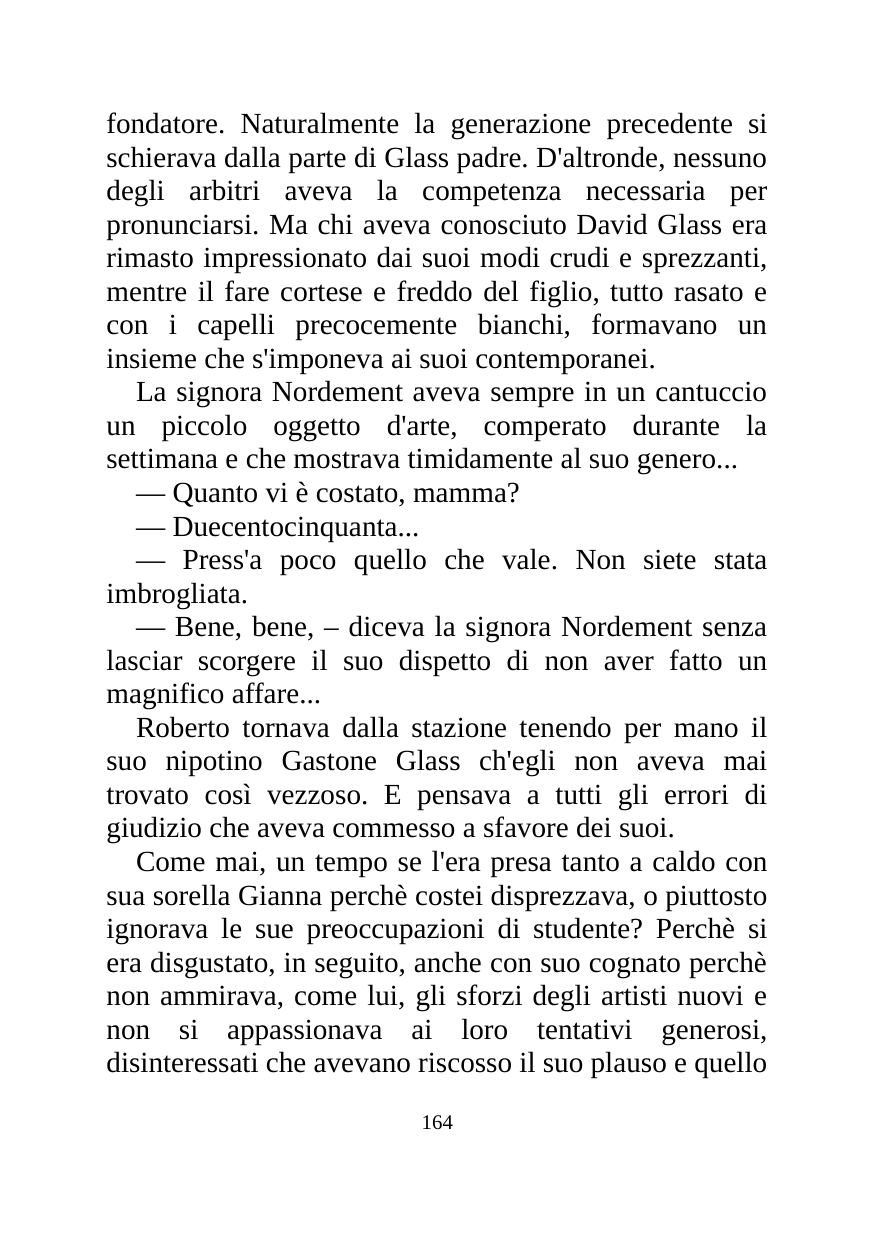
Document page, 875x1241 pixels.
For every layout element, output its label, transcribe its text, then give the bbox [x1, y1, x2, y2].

text — Quanto vi è costato, mamma? [106, 475, 768, 509]
text Come mai, un tempo se l'era presa tanto a caldo con sua sorella Gianna perchè costei disprezzava, o piuttosto ignorava le sue preoccupazioni di studente? Perchè si era disgustato, in seguito, anche con suo cognato perchè non ammirava, come lui, gli sforzi degli artisti nuovi e non si appassionava ai loro tentativi generosi, disinteressati che avevano riscosso il suo plauso e quello [106, 844, 768, 1079]
text — Duecentocinquanta... [106, 509, 768, 542]
text Roberto tornava dalla stazione tenendo per mano il suo nipotino Gastone Glass ch'egli non aveva mai trovato così vezzoso. E pensava a tutti gli errori di giudizio che aveva commesso a sfavore dei suoi. [106, 710, 768, 844]
text fondatore. Naturalmente la generazione precedente si schierava dalla parte di Glass padre. D'altronde, nessuno degli arbitri aveva la competenza necessaria per pronunciarsi. Ma chi aveva conosciuto David Glass era rimasto impressionato dai suoi modi crudi e sprezzanti, mentre il fare cortese e freddo del figlio, tutto rasato e con i capelli precocemente bianchi, formavano un insieme che s'imponeva ai suoi contemporanei. [106, 106, 768, 374]
text — Press'a poco quello che vale. Non siete stata imbrogliata. [106, 542, 768, 609]
text La signora Nordement aveva sempre in un cantuccio un piccolo oggetto d'arte, comperato durante la settimana e che mostrava timidamente al suo genero... [106, 374, 768, 475]
text — Bene, bene, – diceva la signora Nordement senza lasciar scorgere il suo dispetto di non aver fatto un magnifico affare... [106, 609, 768, 710]
